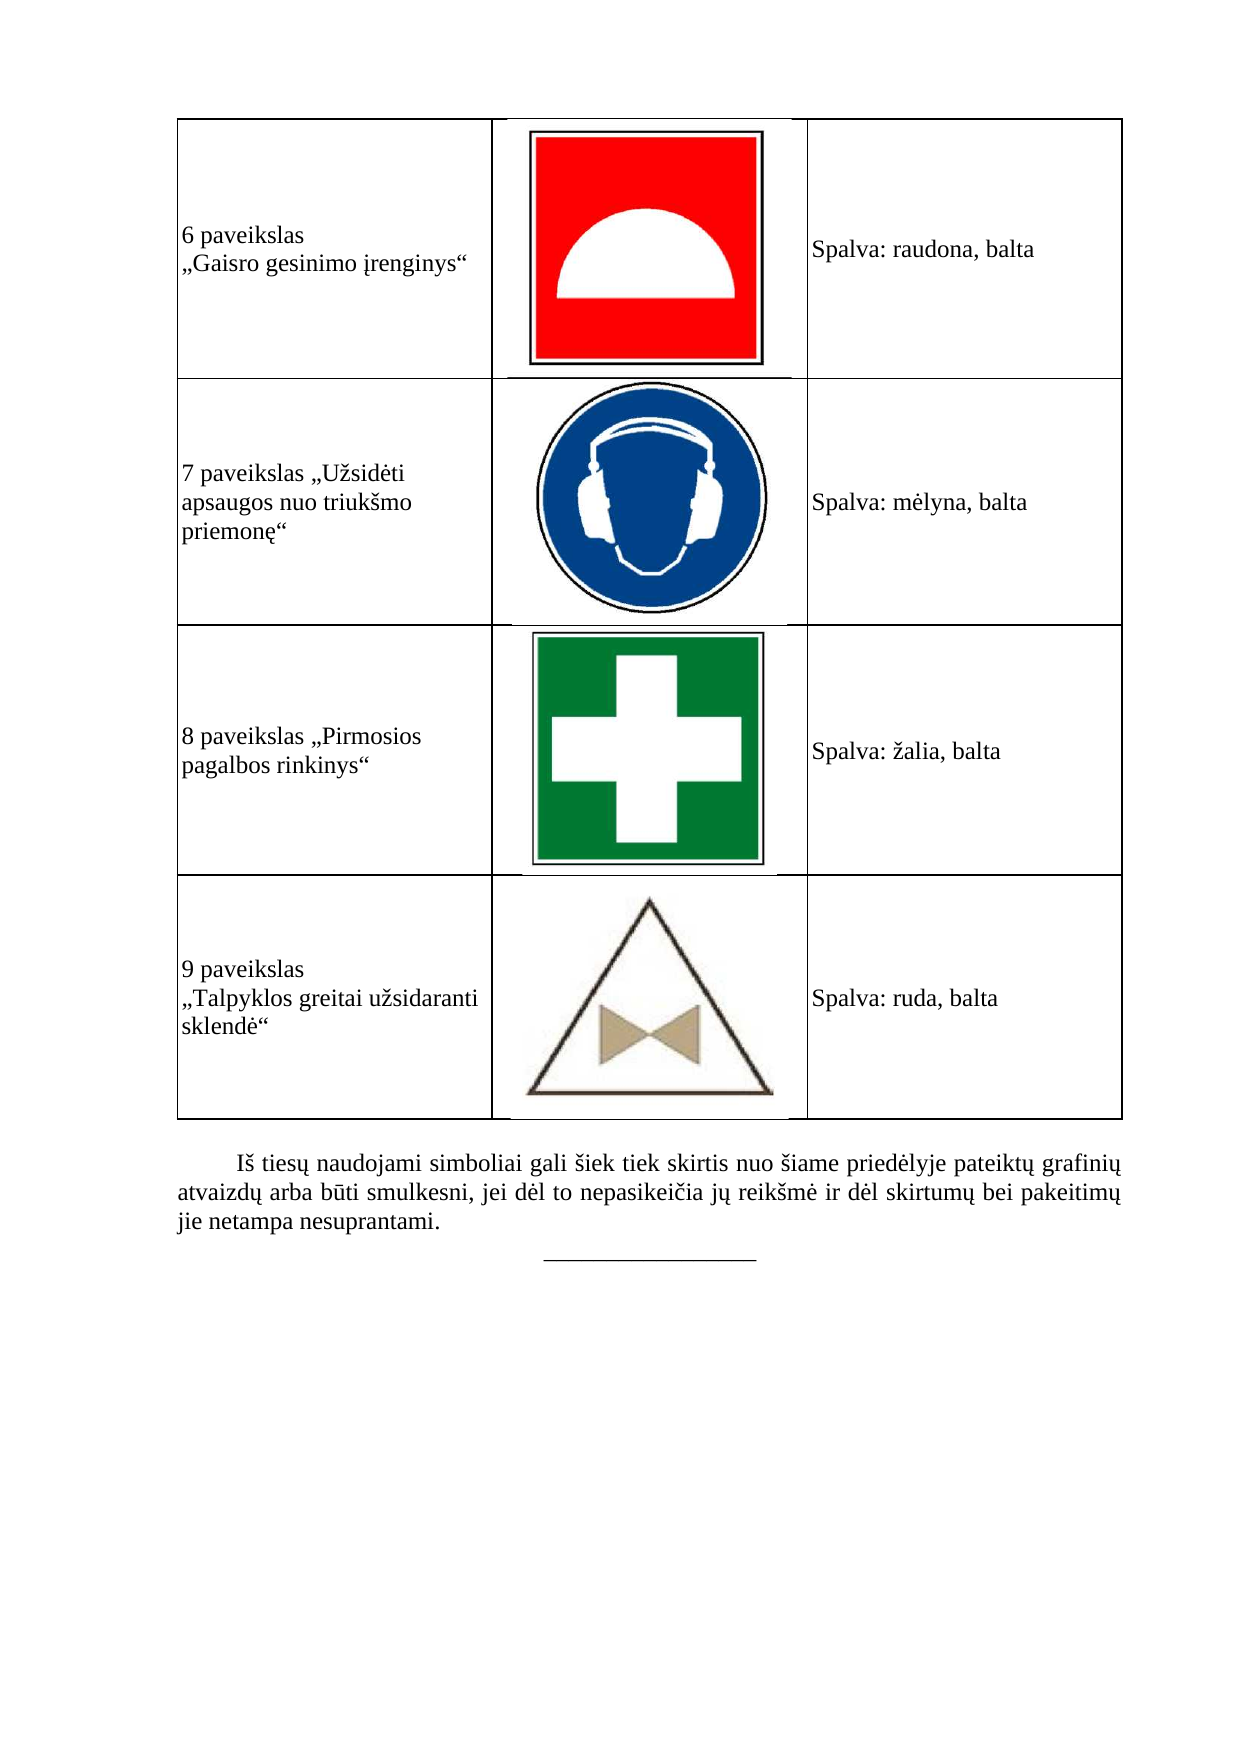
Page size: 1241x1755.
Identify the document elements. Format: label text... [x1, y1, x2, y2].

table_cell [792, 120, 807, 377]
table_cell Spalva: mėlyna, balta [808, 379, 1121, 624]
table_cell Spalva: žalia, balta [808, 626, 1121, 874]
table_cell 8 paveikslas „Pirmosios pagalbos rinkinys“ [178, 626, 491, 874]
table_cell [493, 876, 510, 1118]
table_cell [788, 379, 807, 624]
table_cell 7 paveikslas „Užsidėti apsaugos nuo triukšmo priemonę“ [178, 379, 491, 624]
table_cell [789, 876, 807, 1118]
text _________________ [177, 1235, 1122, 1263]
table_cell 6 paveikslas „Gaisro gesinimo įrenginys“ [178, 120, 491, 377]
text Iš tiesų naudojami simboliai gali šiek tiek skirtis nuo šiame priedėlyje pateiktų grafinių atvaizdų arba būti smulkesni, jei dėl to nepasikeičia jų reikšmė ir dėl skirtumų bei pakeitimų jie netampa nesuprantami. [177, 1148, 1122, 1235]
table_cell [493, 626, 522, 874]
table_cell Spalva: ruda, balta [808, 876, 1121, 1118]
table_cell Spalva: raudona, balta [808, 120, 1121, 377]
table_cell [777, 626, 807, 874]
table_cell [493, 120, 507, 377]
table_cell [493, 379, 512, 624]
table_cell 9 paveikslas „Talpyklos greitai užsidaranti sklendė“ [178, 876, 491, 1118]
